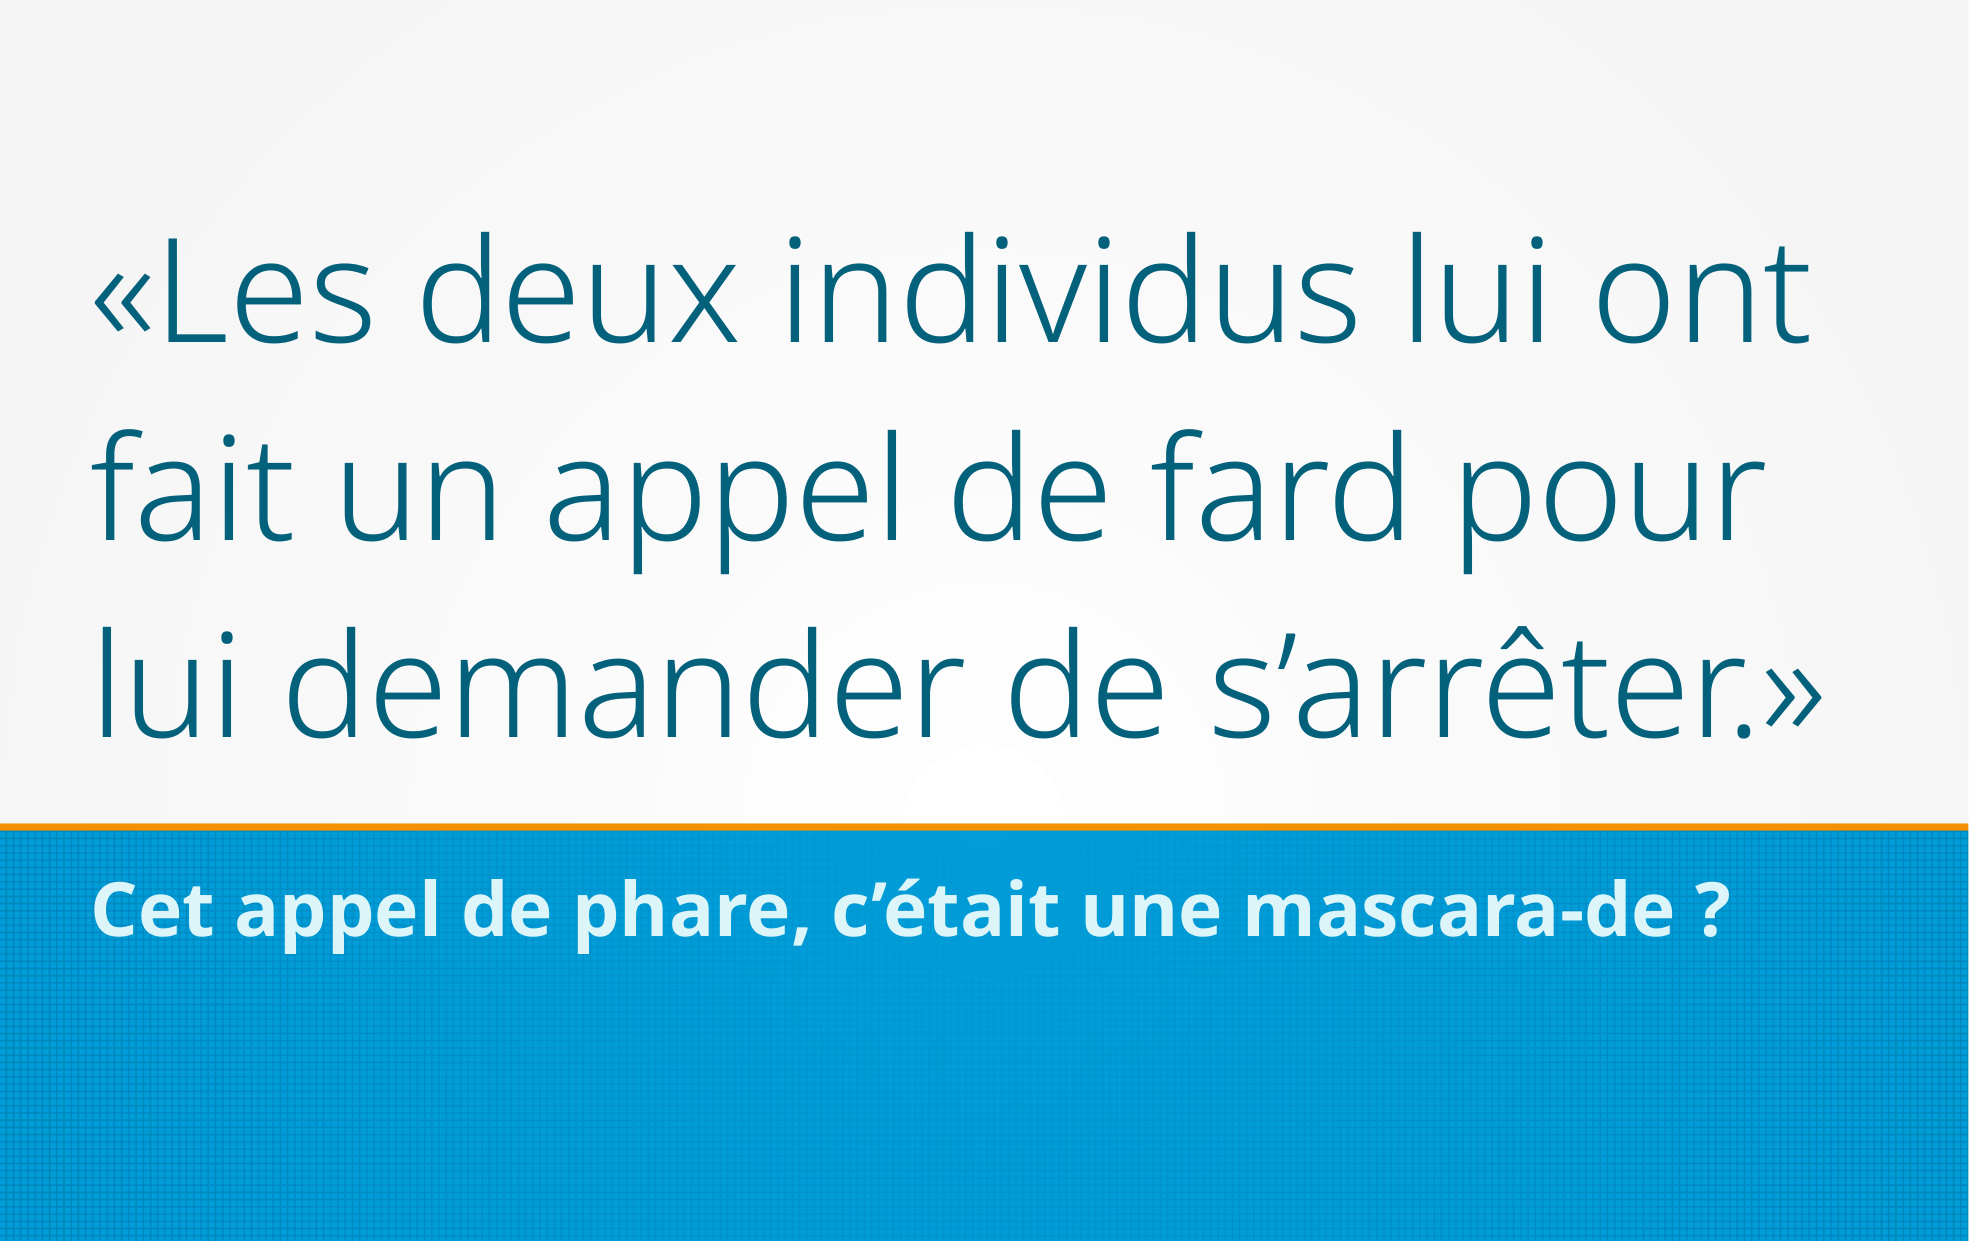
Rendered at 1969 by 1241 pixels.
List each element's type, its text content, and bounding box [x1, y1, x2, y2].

subtitle Cet appel de phare, c’était une mascara-de ? [90, 855, 1861, 1111]
picture [0, 0, 1969, 830]
title «Les deux individus lui ont fait un appel de fard pour lui demander de s’arrêter.» [90, 49, 1862, 781]
